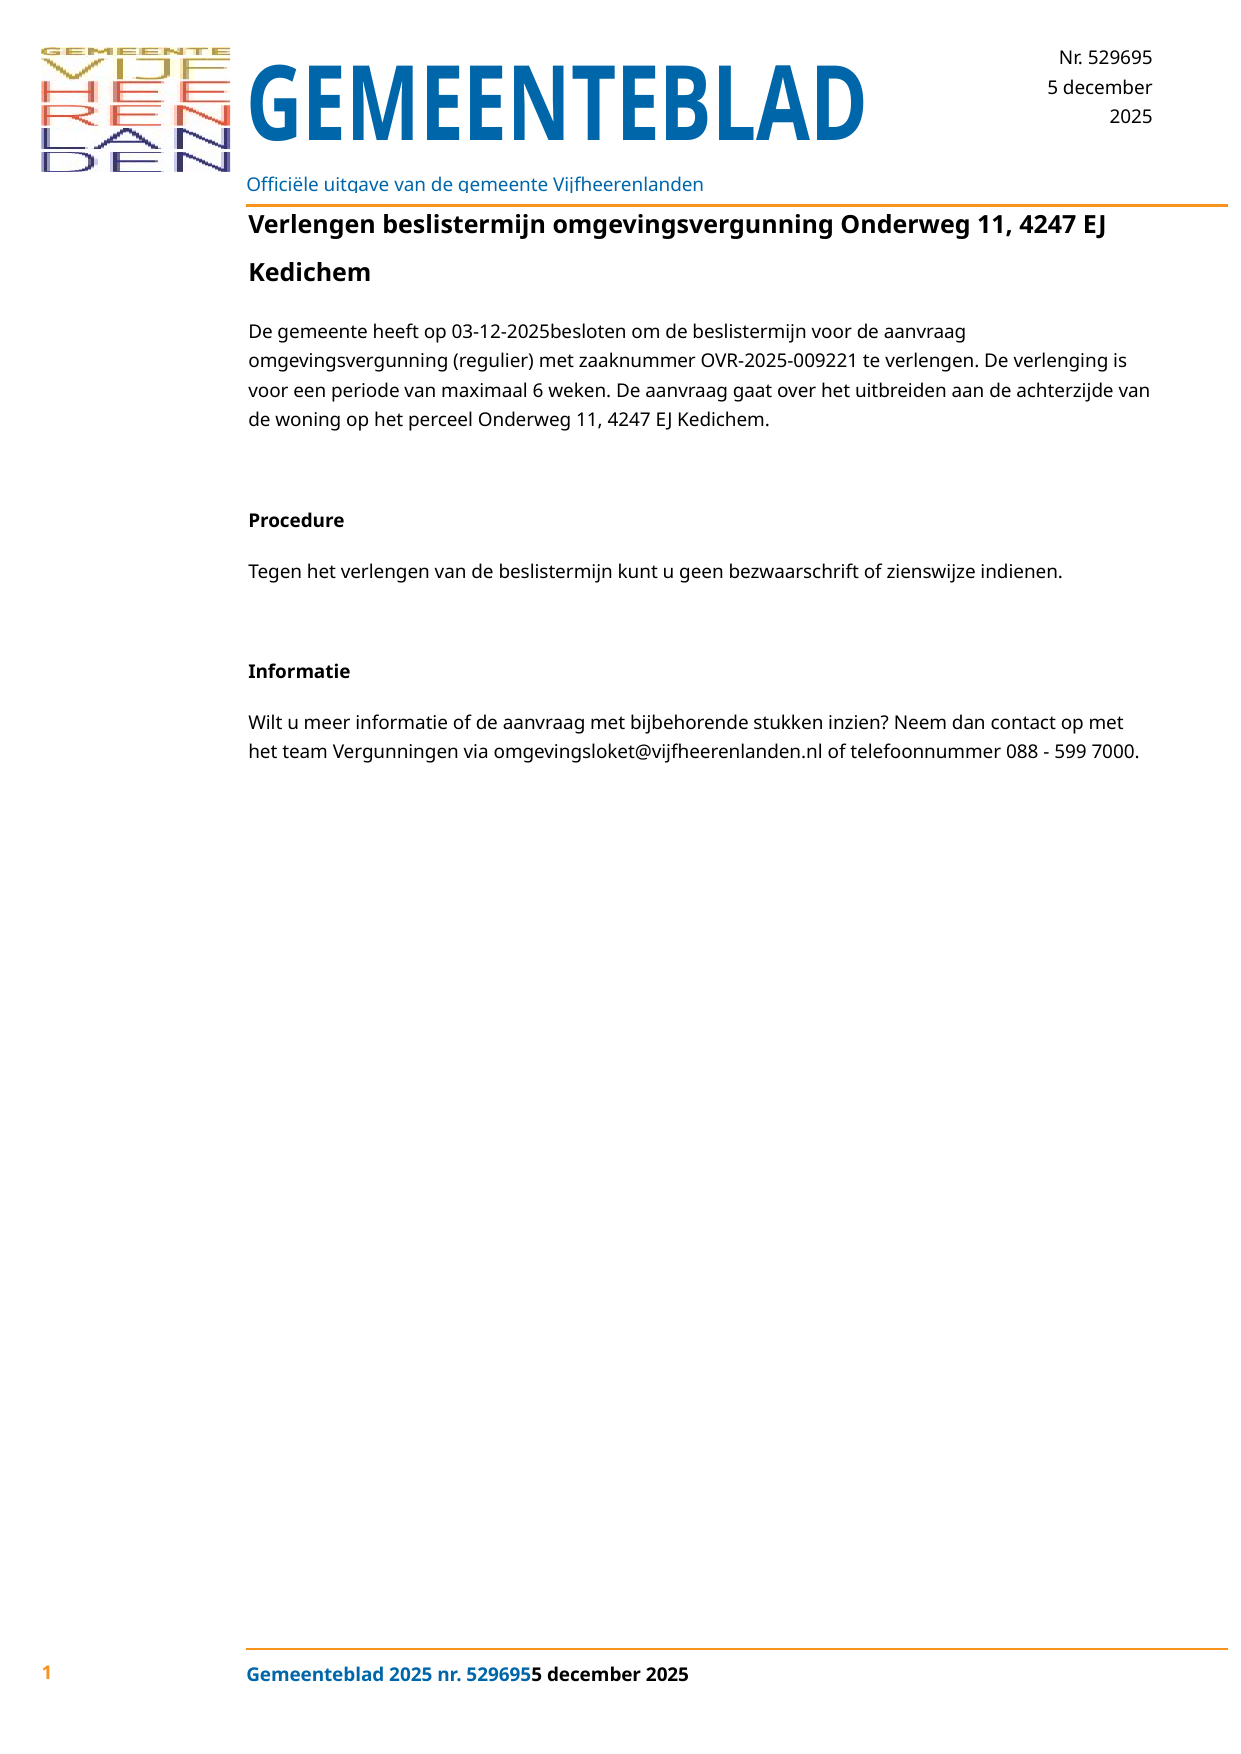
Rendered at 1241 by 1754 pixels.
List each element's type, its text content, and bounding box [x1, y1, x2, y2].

text De gemeente heeft op 03-12-2025besloten om de beslistermijn voor de aanvraag omgevingsvergunning (regulier) met zaaknummer OVR-2025-009221 te verlengen. De verlenging is voor een periode van maximaal 6 weken. De aanvraag gaat over het uitbreiden aan de achterzijde van de woning op het perceel Onderweg 11, 4247 EJ Kedichem. [248, 318, 1152, 432]
text Wilt u meer informatie of de aanvraag met bijbehorende stukken inzien? Neem dan contact op met het team Vergunningen via omgevingsloket@vijfheerenlanden.nl of telefoonnummer 088 - 599 7000. [248, 709, 1152, 764]
text Informatie [248, 659, 1152, 684]
text Tegen het verlengen van de beslistermijn kunt u geen bezwaarschrift of zienswijze indienen. [248, 558, 1152, 584]
text Procedure [248, 507, 1152, 533]
picture [41, 47, 231, 172]
text Verlengen beslistermijn omgevingsvergunning Onderweg 11, 4247 EJ Kedichem [248, 207, 1152, 288]
